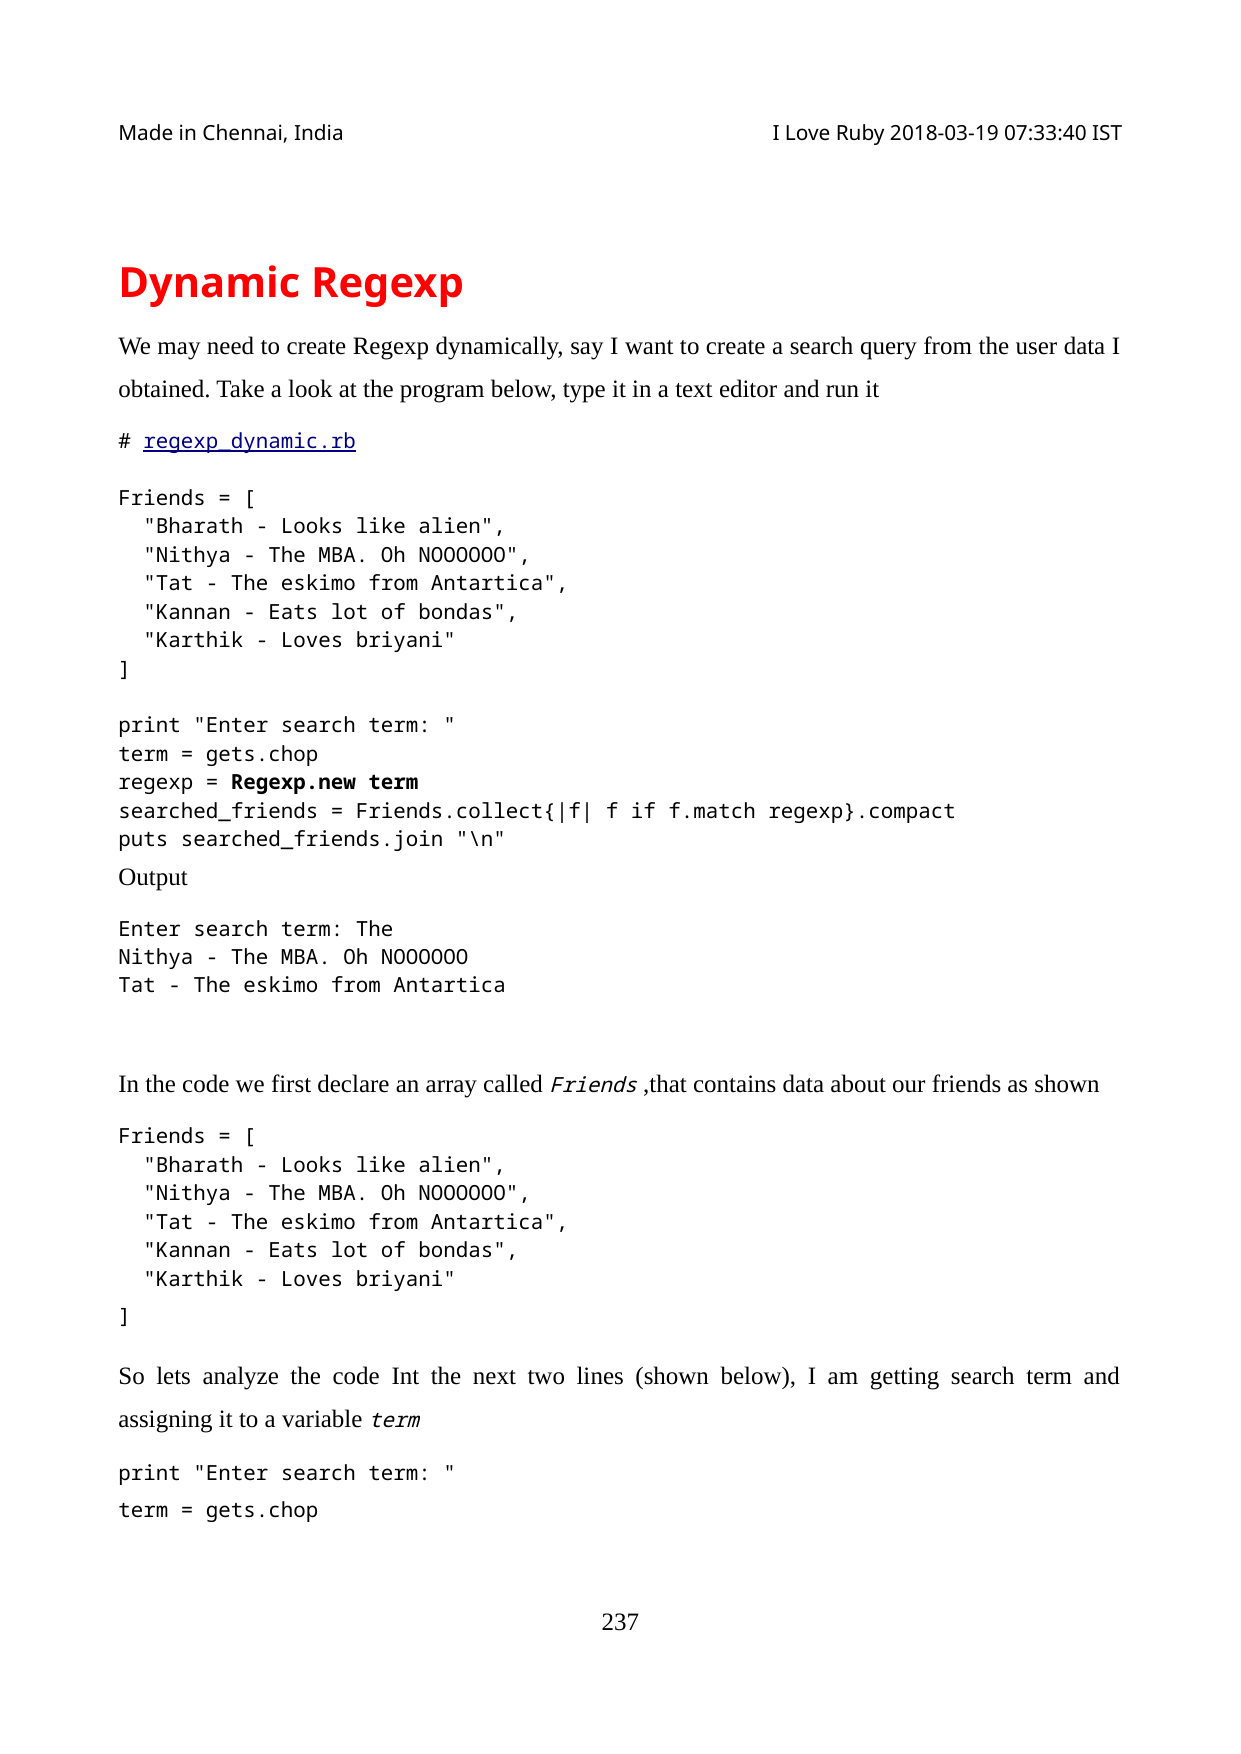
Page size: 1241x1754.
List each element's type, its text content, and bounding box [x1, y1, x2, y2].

text "Nithya - The MBA. Oh NOOOOOO", [118, 1178, 1122, 1207]
text In the code we first declare an array called Friends ,that contains data about our friends as shown [118, 1069, 1122, 1098]
text term = gets.chop [118, 739, 1122, 767]
text "Tat - The eskimo from Antartica", [118, 1207, 1122, 1235]
text "Kannan - Eats lot of bondas", [118, 597, 1122, 625]
text We may need to create Regexp dynamically, say I want to create a search query from the user data I obtained. Take a look at the program below, type it in a text editor and run it [118, 331, 1122, 403]
text So lets analyze the code Int the next two lines (shown below), I am getting search term and assigning it to a variable term [118, 1361, 1122, 1434]
text term = gets.chop [118, 1495, 1122, 1523]
text ] [118, 654, 1122, 682]
text Friends = [ [118, 1122, 1122, 1150]
text Friends = [ [118, 483, 1122, 512]
text searched_friends = Friends.collect{|f| f if f.match regexp}.compact [118, 796, 1122, 824]
text Tat - The eskimo from Antartica [118, 971, 1122, 999]
text "Karthik - Loves briyani" [118, 625, 1122, 654]
subtitle Dynamic Regexp [118, 253, 1122, 310]
text ] [118, 1301, 1122, 1329]
text Output [118, 862, 1122, 890]
text "Kannan - Eats lot of bondas", [118, 1235, 1122, 1264]
text "Bharath - Looks like alien", [118, 512, 1122, 540]
text # regexp_dynamic.rb [118, 426, 1122, 455]
text "Karthik - Loves briyani" [118, 1264, 1122, 1292]
text Enter search term: The [118, 914, 1122, 942]
text "Bharath - Looks like alien", [118, 1150, 1122, 1178]
text print "Enter search term: " [118, 1458, 1122, 1486]
text "Nithya - The MBA. Oh NOOOOOO", [118, 540, 1122, 568]
text Nithya - The MBA. Oh NOOOOOO [118, 942, 1122, 971]
text "Tat - The eskimo from Antartica", [118, 568, 1122, 597]
text puts searched_friends.join "\n" [118, 824, 1122, 853]
text print "Enter search term: " [118, 711, 1122, 739]
text regexp = Regexp.new term [118, 767, 1122, 796]
